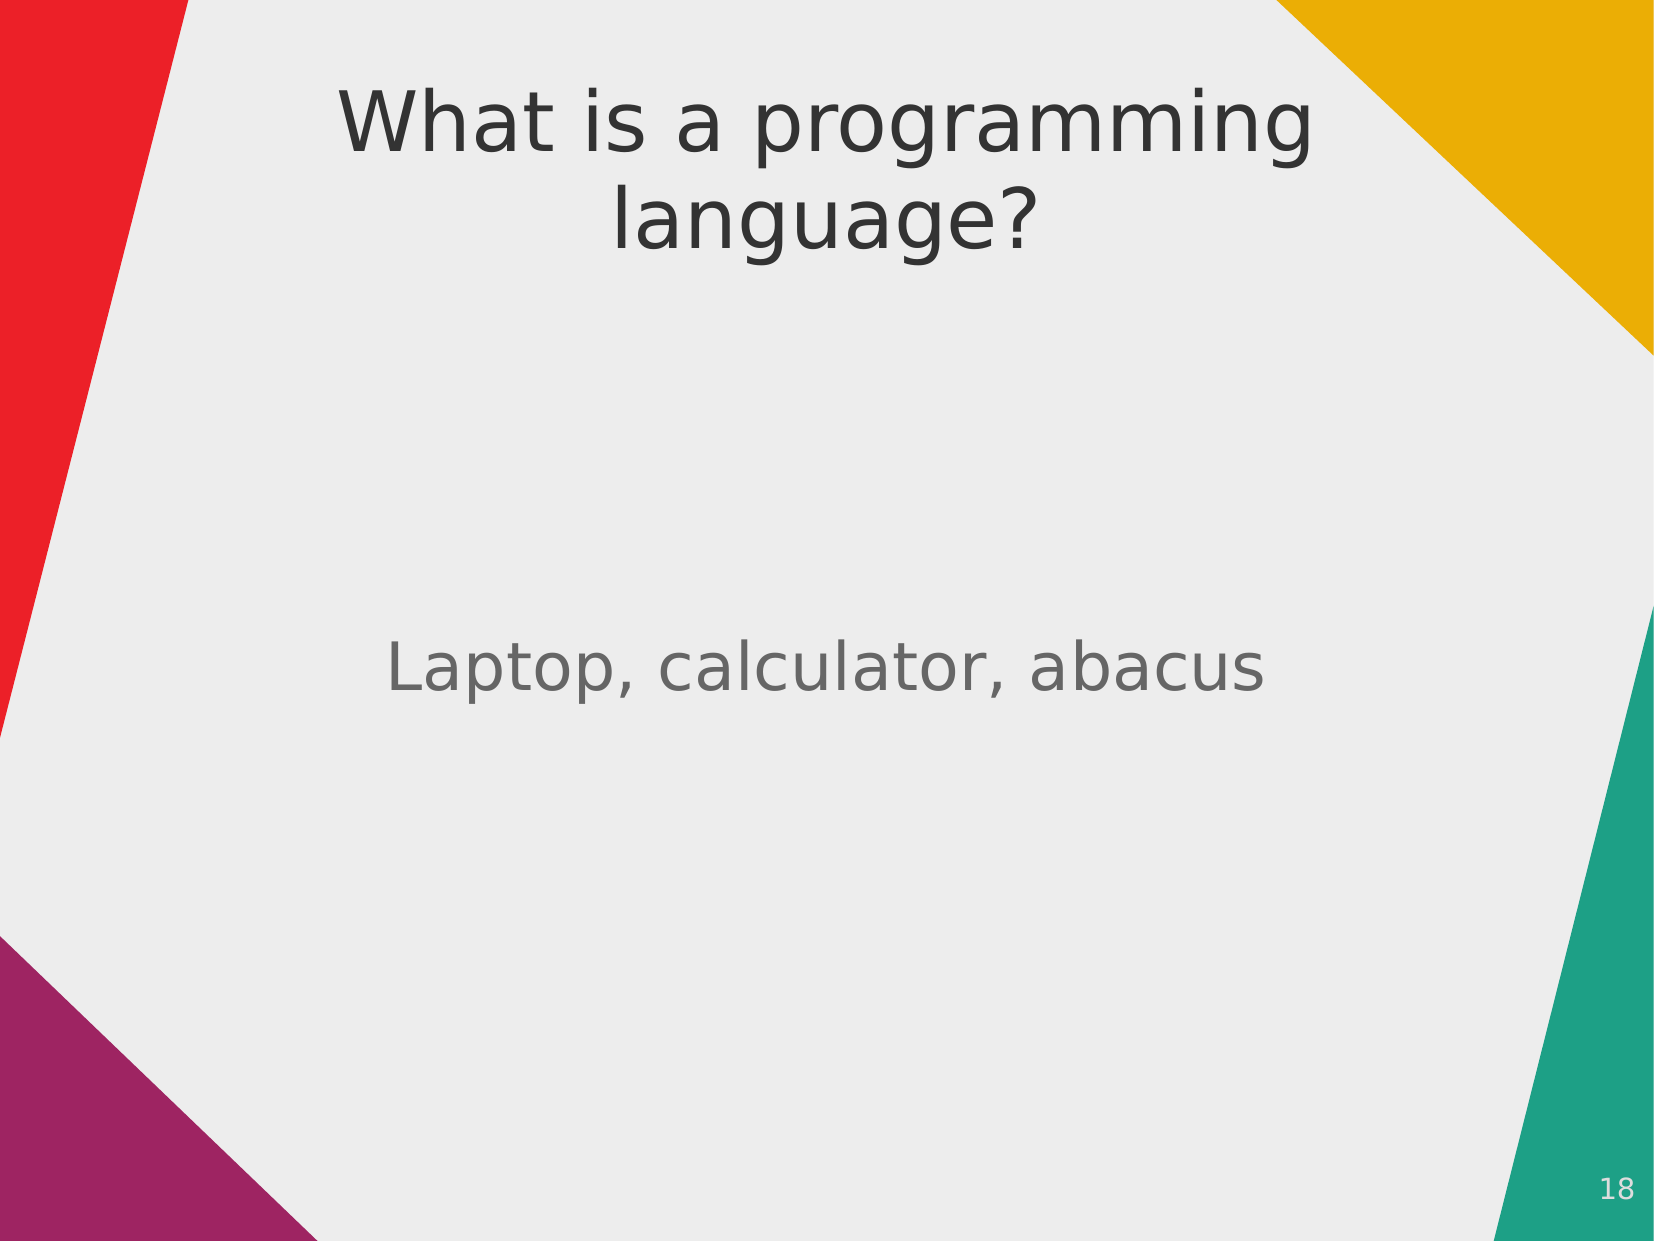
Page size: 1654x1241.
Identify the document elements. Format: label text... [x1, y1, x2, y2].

subtitle Laptop, calculator, abacus [114, 302, 1539, 1033]
title What is a programming language? [114, 73, 1539, 271]
